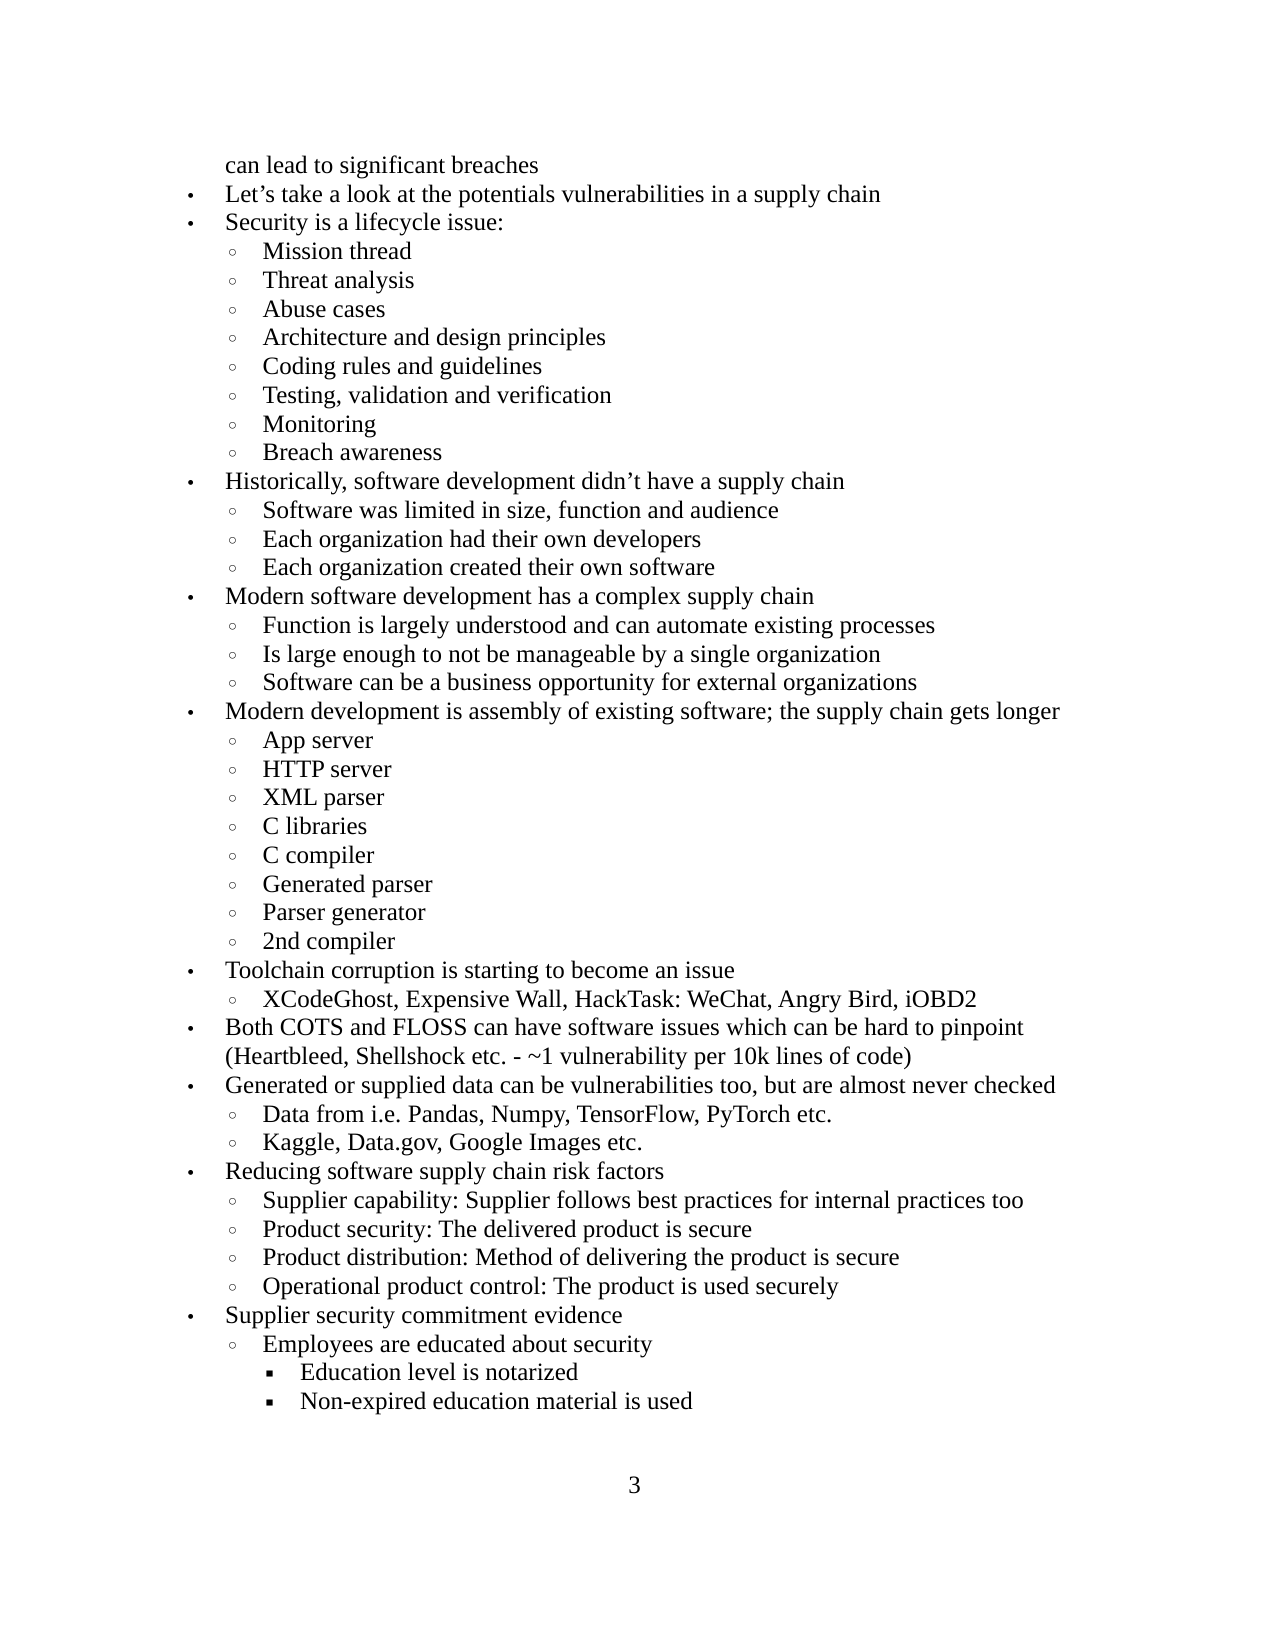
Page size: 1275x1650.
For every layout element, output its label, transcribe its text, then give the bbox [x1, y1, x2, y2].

list Generated or supplied data can be vulnerabilities too, but are almost never checked [187, 1070, 1125, 1099]
list Abuse cases [225, 294, 1125, 322]
list Product distribution: Method of delivering the product is secure [225, 1242, 1125, 1271]
list Each organization created their own software [225, 552, 1125, 581]
list Supplier security commitment evidence [187, 1300, 1125, 1329]
list Is large enough to not be manageable by a single organization [225, 639, 1125, 667]
list Monitoring [225, 409, 1125, 437]
list Parser generator [225, 897, 1125, 926]
list Each organization had their own developers [225, 524, 1125, 552]
list Threat analysis [225, 265, 1125, 294]
list Reducing software supply chain risk factors [187, 1156, 1125, 1185]
list Breach awareness [225, 437, 1125, 466]
list Mission thread [225, 236, 1125, 265]
list Coding rules and guidelines [225, 351, 1125, 380]
list HTTP server [225, 754, 1125, 782]
list Security is a lifecycle issue: [187, 207, 1125, 236]
list Non-expired education material is used [262, 1386, 1125, 1415]
list Operational product control: The product is used securely [225, 1271, 1125, 1300]
list XCodeGhost, Expensive Wall, HackTask: WeChat, Angry Bird, iOBD2 [225, 984, 1125, 1012]
list 2nd compiler [225, 926, 1125, 955]
list Architecture and design principles [225, 322, 1125, 351]
list Product security: The delivered product is secure [225, 1214, 1125, 1242]
list Education level is notarized [262, 1357, 1125, 1386]
list Testing, validation and verification [225, 380, 1125, 409]
list Function is largely understood and can automate existing processes [225, 610, 1125, 639]
list Supplier capability: Supplier follows best practices for internal practices too [225, 1185, 1125, 1214]
list can lead to significant breaches [187, 150, 1125, 179]
list XML parser [225, 782, 1125, 811]
list Modern development is assembly of existing software; the supply chain gets longer [187, 696, 1125, 725]
list Kaggle, Data.gov, Google Images etc. [225, 1127, 1125, 1156]
list Let’s take a look at the potentials vulnerabilities in a supply chain [187, 179, 1125, 207]
list Employees are educated about security [225, 1329, 1125, 1357]
list C compiler [225, 840, 1125, 869]
list Software can be a business opportunity for external organizations [225, 667, 1125, 696]
list Both COTS and FLOSS can have software issues which can be hard to pinpoint (Heartbleed, Shellshock etc. - ~1 vulnerability per 10k lines of code) [187, 1012, 1125, 1070]
list Generated parser [225, 869, 1125, 897]
list Data from i.e. Pandas, Numpy, TensorFlow, PyTorch etc. [225, 1099, 1125, 1127]
list Modern software development has a complex supply chain [187, 581, 1125, 610]
list C libraries [225, 811, 1125, 840]
list Historically, software development didn’t have a supply chain [187, 466, 1125, 495]
list App server [225, 725, 1125, 754]
list Software was limited in size, function and audience [225, 495, 1125, 524]
list Toolchain corruption is starting to become an issue [187, 955, 1125, 984]
